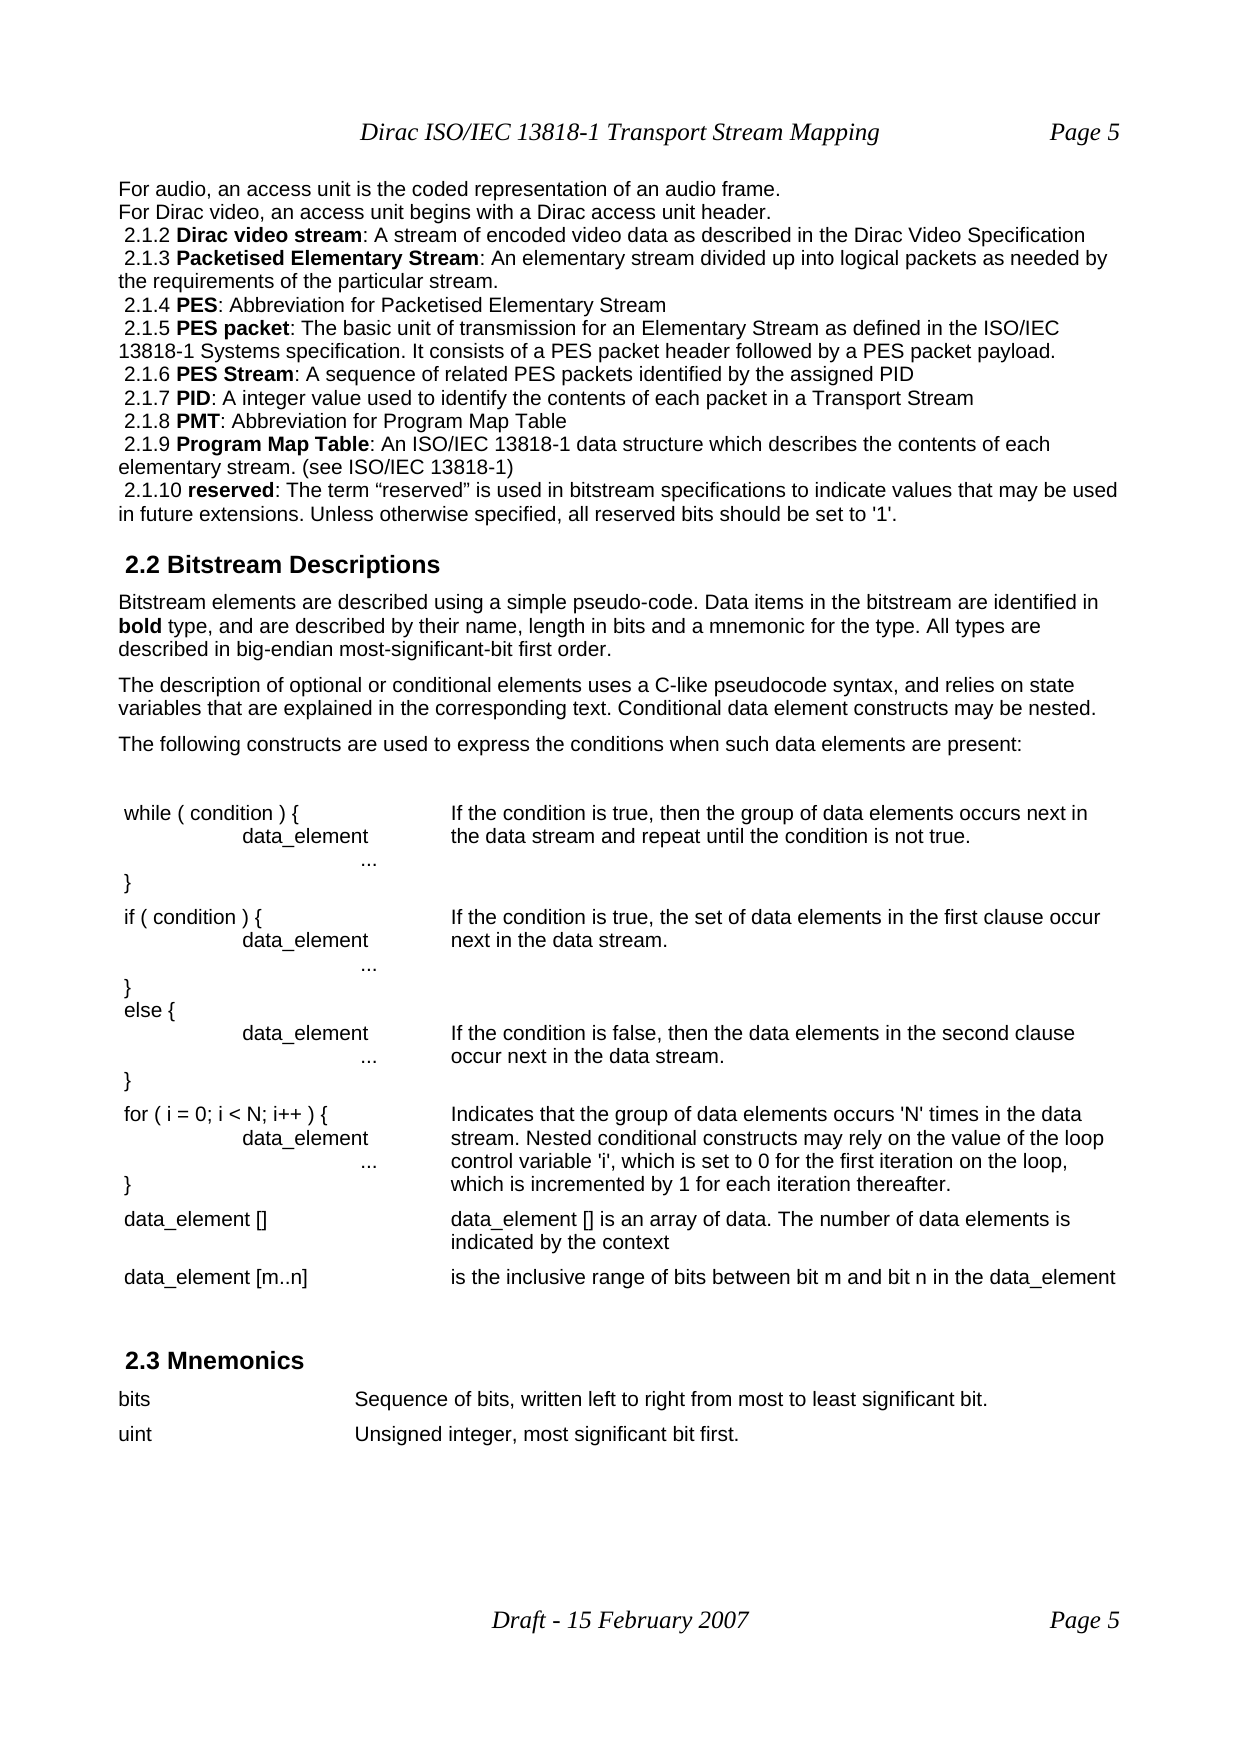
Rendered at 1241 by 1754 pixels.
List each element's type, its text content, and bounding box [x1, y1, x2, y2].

table_cell data_element [] is an array of data. The number of data elements is indicated by the context [445, 1202, 1123, 1259]
table_header while ( condition ) { data_element ... } [118, 796, 445, 900]
text uint Unsigned integer, most significant bit first. [118, 1423, 1122, 1446]
list Dirac video stream: A stream of encoded video data as described in the Dirac Video Specification [118, 223, 1122, 247]
list Packetised Elementary Stream: An elementary stream divided up into logical packets as needed by the requirements of the particular stream. [118, 247, 1122, 293]
table_cell data_element [] [118, 1202, 445, 1259]
list PES packet: The basic unit of transmission for an Elementary Stream as defined in the ISO/IEC 13818-1 Systems specification. It consists of a PES packet header followed by a PES packet payload. [118, 316, 1122, 363]
subtitle Mnemonics [118, 1347, 1122, 1375]
text The following constructs are used to express the conditions when such data elements are present: [118, 732, 1122, 755]
table_cell data_element [m..n] [118, 1260, 445, 1294]
list For Dirac video, an access unit begins with a Dirac access unit header. [118, 200, 1122, 223]
list PES: Abbreviation for Packetised Elementary Stream [118, 293, 1122, 316]
table_cell Indicates that the group of data elements occurs 'N' times in the data stream. Nested conditional constructs may rely on the value of the loop control variable 'i', which is set to 0 for the first iteration on the loop, which is incremented by 1 for each iteration thereafter. [445, 1097, 1123, 1202]
text bits Sequence of bits, written left to right from most to least significant bit. [118, 1387, 1122, 1411]
table_cell is the inclusive range of bits between bit m and bit n in the data_element [445, 1260, 1123, 1294]
list PMT: Abbreviation for Program Map Table [118, 409, 1122, 433]
list Program Map Table: An ISO/IEC 13818-1 data structure which describes the contents of each elementary stream. (see ISO/IEC 13818-1) [118, 433, 1122, 479]
text The description of optional or conditional elements uses a C-like pseudocode syntax, and relies on state variables that are explained in the corresponding text. Conditional data element constructs may be nested. [118, 673, 1122, 719]
table_cell if ( condition ) { data_element ... } else { data_element ... } [118, 900, 445, 1097]
subtitle Bitstream Descriptions [118, 551, 1122, 578]
list PES Stream: A sequence of related PES packets identified by the assigned PID [118, 363, 1122, 386]
list PID: A integer value used to identify the contents of each packet in a Transport Stream [118, 386, 1122, 409]
list For audio, an access unit is the coded representation of an audio frame. [118, 177, 1122, 200]
table_cell If the condition is true, the set of data elements in the first clause occur next in the data stream. If the condition is false, then the data elements in the second clause occur next in the data stream. [445, 900, 1123, 1097]
text Bitstream elements are described using a simple pseudo-code. Data items in the bitstream are identified in bold type, and are described by their name, length in bits and a mnemonic for the type. All types are described in big-endian most-significant-bit first order. [118, 591, 1122, 661]
table_header If the condition is true, then the group of data elements occurs next in the data stream and repeat until the condition is not true. [445, 796, 1123, 900]
table_cell for ( i = 0; i < N; i++ ) { data_element ... } [118, 1097, 445, 1202]
list reserved: The term “reserved” is used in bitstream specifications to indicate values that may be used in future extensions. Unless otherwise specified, all reserved bits should be set to '1'. [118, 479, 1122, 526]
